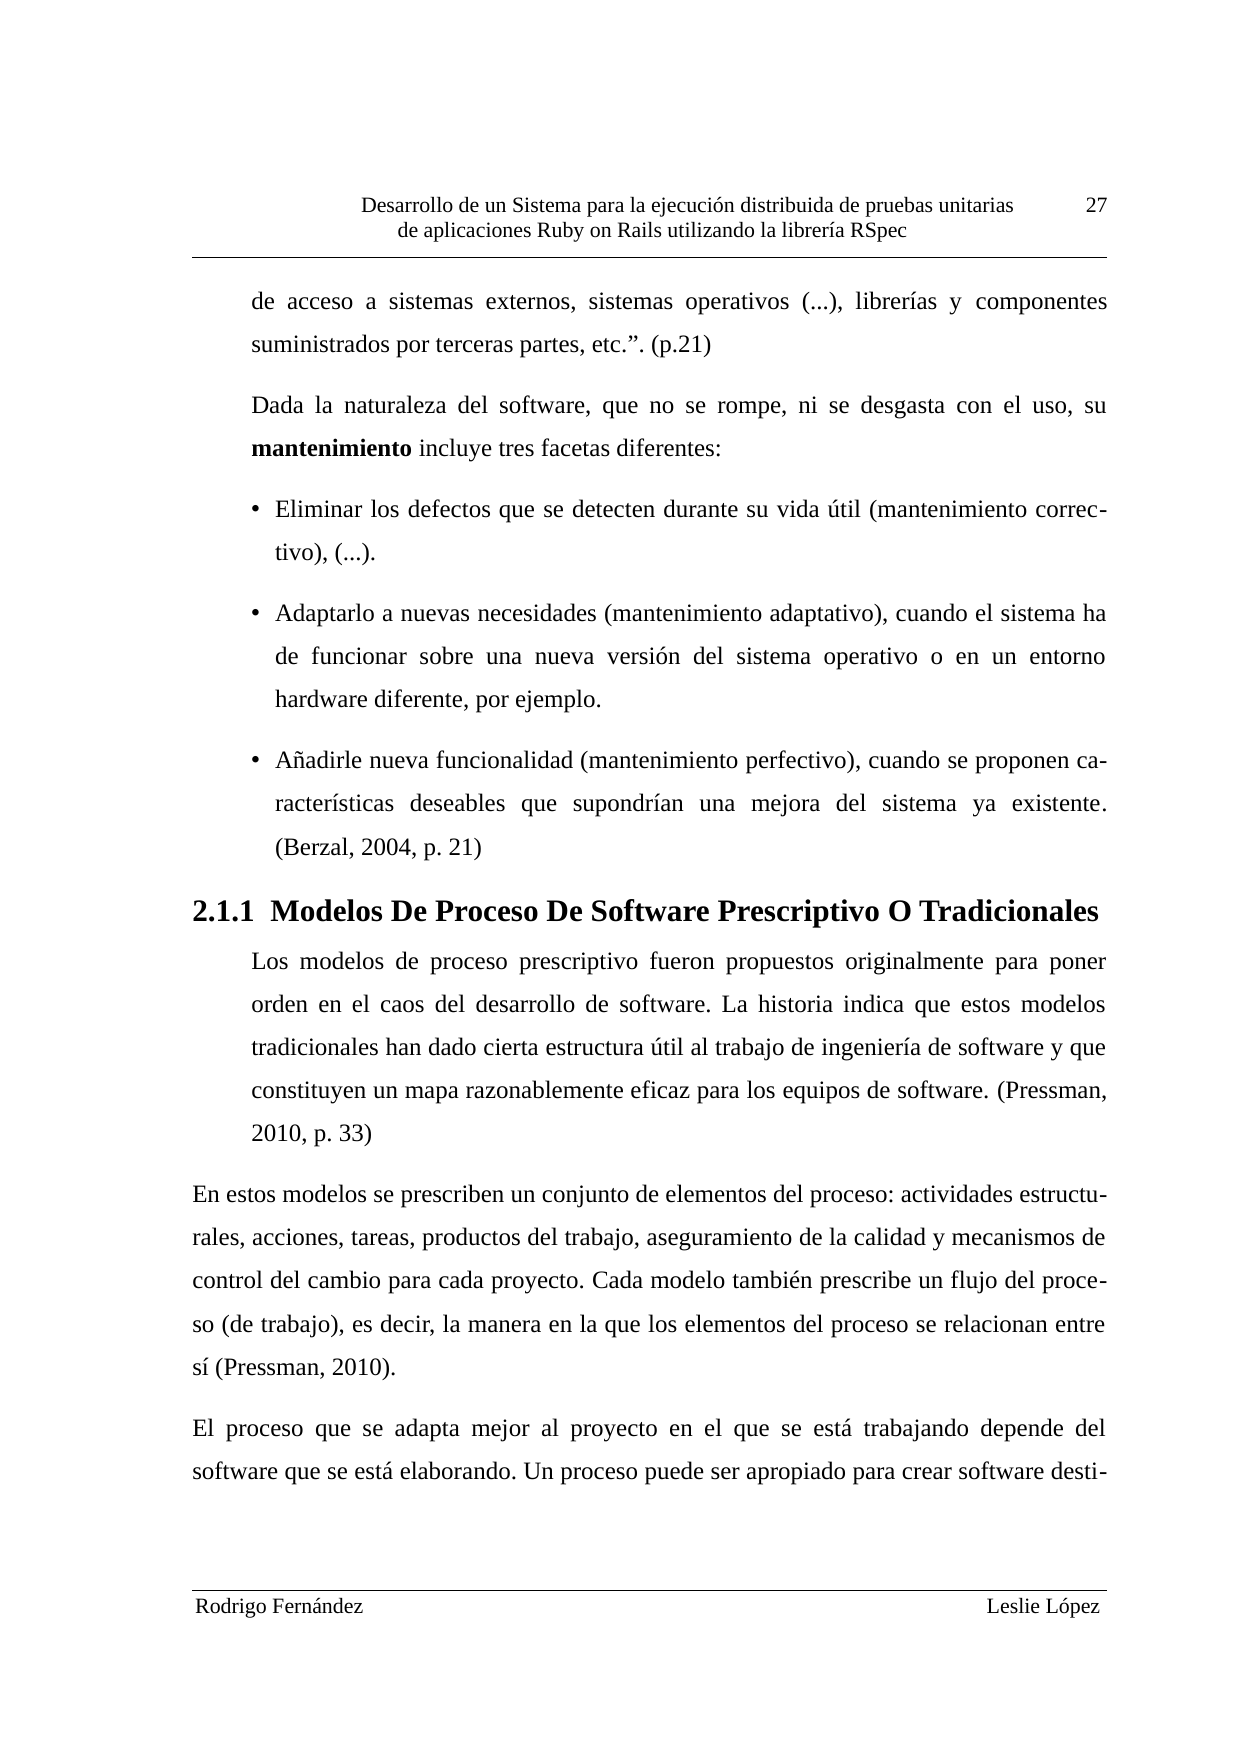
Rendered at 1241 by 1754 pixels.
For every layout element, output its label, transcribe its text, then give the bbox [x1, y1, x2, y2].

text El proceso que se adapta mejor al proyecto en el que se está trabajando depende del software que se está elaborando. Un proceso puede ser apropiado para crear software desti­ [192, 1413, 1107, 1484]
list Añadirle nueva funcionalidad (mantenimiento perfectivo), cuando se proponen ca­racterísticas deseables que supondrían una mejora del sistema ya existente. (Berzal, 2004, p. 21) [251, 745, 1107, 860]
list Eliminar los defectos que se detecten durante su vida útil (mantenimiento correc­tivo), (...). [251, 494, 1107, 566]
list Adaptarlo a nuevas necesidades (mantenimiento adaptativo), cuando el sistema ha de funcionar sobre una nueva versión del sistema operativo o en un entorno hardware diferente, por ejemplo. [251, 598, 1107, 713]
subtitle Modelos de proceso de software prescriptivo o tradicionales [192, 892, 1107, 928]
text de acceso a sistemas externos, sistemas operativos (...), librerías y componentes suministrados por terceras partes, etc.”. (p.21) [251, 286, 1107, 358]
text En estos modelos se prescriben un conjunto de elementos del proceso: actividades estructu­rales, acciones, tareas, productos del trabajo, aseguramiento de la calidad y mecanismos de control del cambio para cada proyecto. Cada modelo también prescribe un flujo del proce­so (de trabajo), es decir, la manera en la que los elementos del proceso se relacionan entre sí (Pressman, 2010). [192, 1179, 1107, 1381]
text Los modelos de proceso prescriptivo fueron propuestos originalmente para poner orden en el caos del desarrollo de software. La historia indica que estos modelos tradicionales han dado cierta estructura útil al trabajo de ingeniería de software y que constituyen un mapa razonablemente eficaz para los equipos de software. (Pressman, 2010, p. 33)⁠ [251, 946, 1107, 1147]
text Dada la naturaleza del software, que no se rompe, ni se desgasta con el uso, su mante­nimiento incluye tres facetas diferentes: [251, 390, 1107, 462]
